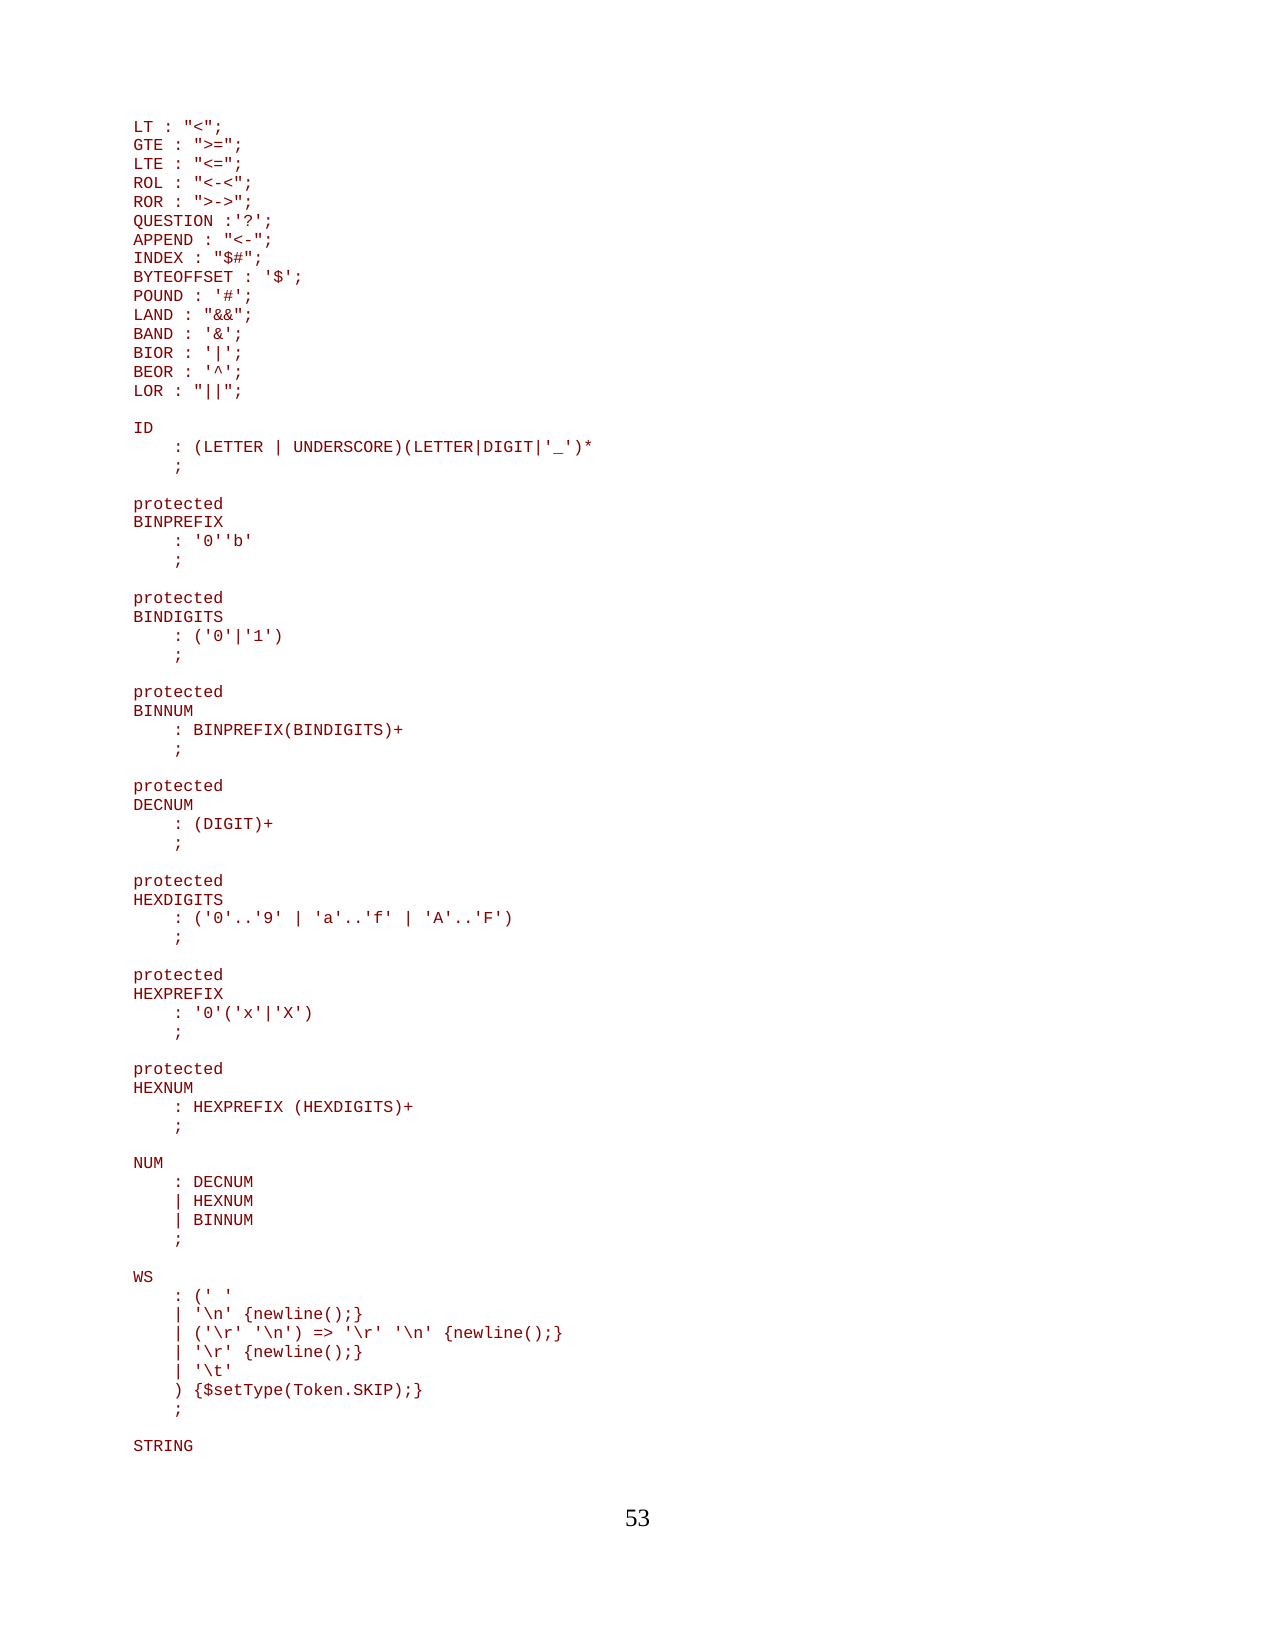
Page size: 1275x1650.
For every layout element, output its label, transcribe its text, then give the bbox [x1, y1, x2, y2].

text : (LETTER | UNDERSCORE)(LETTER|DIGIT|'_')* [133, 439, 1157, 457]
text ; [133, 1231, 1157, 1249]
text : BINPREFIX(BINDIGITS)+ [133, 721, 1157, 740]
text ROR : ">->"; [133, 193, 1157, 212]
text ; [133, 1400, 1157, 1419]
text ID [133, 420, 1157, 439]
text WS [133, 1268, 1157, 1287]
text ; [133, 740, 1157, 759]
text ; [133, 552, 1157, 571]
text BAND : '&'; [133, 326, 1157, 344]
text ; [133, 1117, 1157, 1136]
text STRING [133, 1438, 1157, 1457]
text APPEND : "<-"; [133, 231, 1157, 250]
text LT : "<"; [133, 118, 1157, 137]
text protected [133, 967, 1157, 985]
text protected [133, 872, 1157, 891]
text : '0'('x'|'X') [133, 1004, 1157, 1023]
text | BINNUM [133, 1212, 1157, 1231]
text BINNUM [133, 703, 1157, 721]
text HEXDIGITS [133, 891, 1157, 910]
text | '\r' {newline();} [133, 1344, 1157, 1362]
text ; [133, 929, 1157, 948]
text BIOR : '|'; [133, 344, 1157, 363]
text protected [133, 684, 1157, 703]
text BEOR : '^'; [133, 363, 1157, 382]
text ) {$setType(Token.SKIP);} [133, 1381, 1157, 1400]
text DECNUM [133, 797, 1157, 816]
text BINDIGITS [133, 608, 1157, 627]
text | '\t' [133, 1362, 1157, 1381]
text : ('0'|'1') [133, 627, 1157, 646]
text ROL : "<-<"; [133, 175, 1157, 193]
text : (DIGIT)+ [133, 816, 1157, 834]
text protected [133, 1061, 1157, 1080]
text BINPREFIX [133, 514, 1157, 533]
text : '0''b' [133, 533, 1157, 552]
text LOR : "||"; [133, 382, 1157, 401]
text : HEXPREFIX (HEXDIGITS)+ [133, 1098, 1157, 1117]
text ; [133, 646, 1157, 665]
text protected [133, 589, 1157, 608]
text ; [133, 457, 1157, 476]
text : ('0'..'9' | 'a'..'f' | 'A'..'F') [133, 910, 1157, 929]
text | ('\r' '\n') => '\r' '\n' {newline();} [133, 1325, 1157, 1344]
text ; [133, 834, 1157, 853]
text QUESTION :'?'; [133, 212, 1157, 231]
text NUM [133, 1155, 1157, 1174]
text ; [133, 1023, 1157, 1042]
text LAND : "&&"; [133, 307, 1157, 326]
text HEXPREFIX [133, 985, 1157, 1004]
text | HEXNUM [133, 1193, 1157, 1212]
text INDEX : "$#"; [133, 250, 1157, 269]
text : DECNUM [133, 1174, 1157, 1193]
text | '\n' {newline();} [133, 1306, 1157, 1325]
text protected [133, 495, 1157, 514]
text : (' ' [133, 1287, 1157, 1306]
text LTE : "<="; [133, 156, 1157, 175]
text BYTEOFFSET : '$'; [133, 269, 1157, 288]
text GTE : ">="; [133, 137, 1157, 156]
text HEXNUM [133, 1080, 1157, 1098]
text POUND : '#'; [133, 288, 1157, 307]
text protected [133, 778, 1157, 797]
